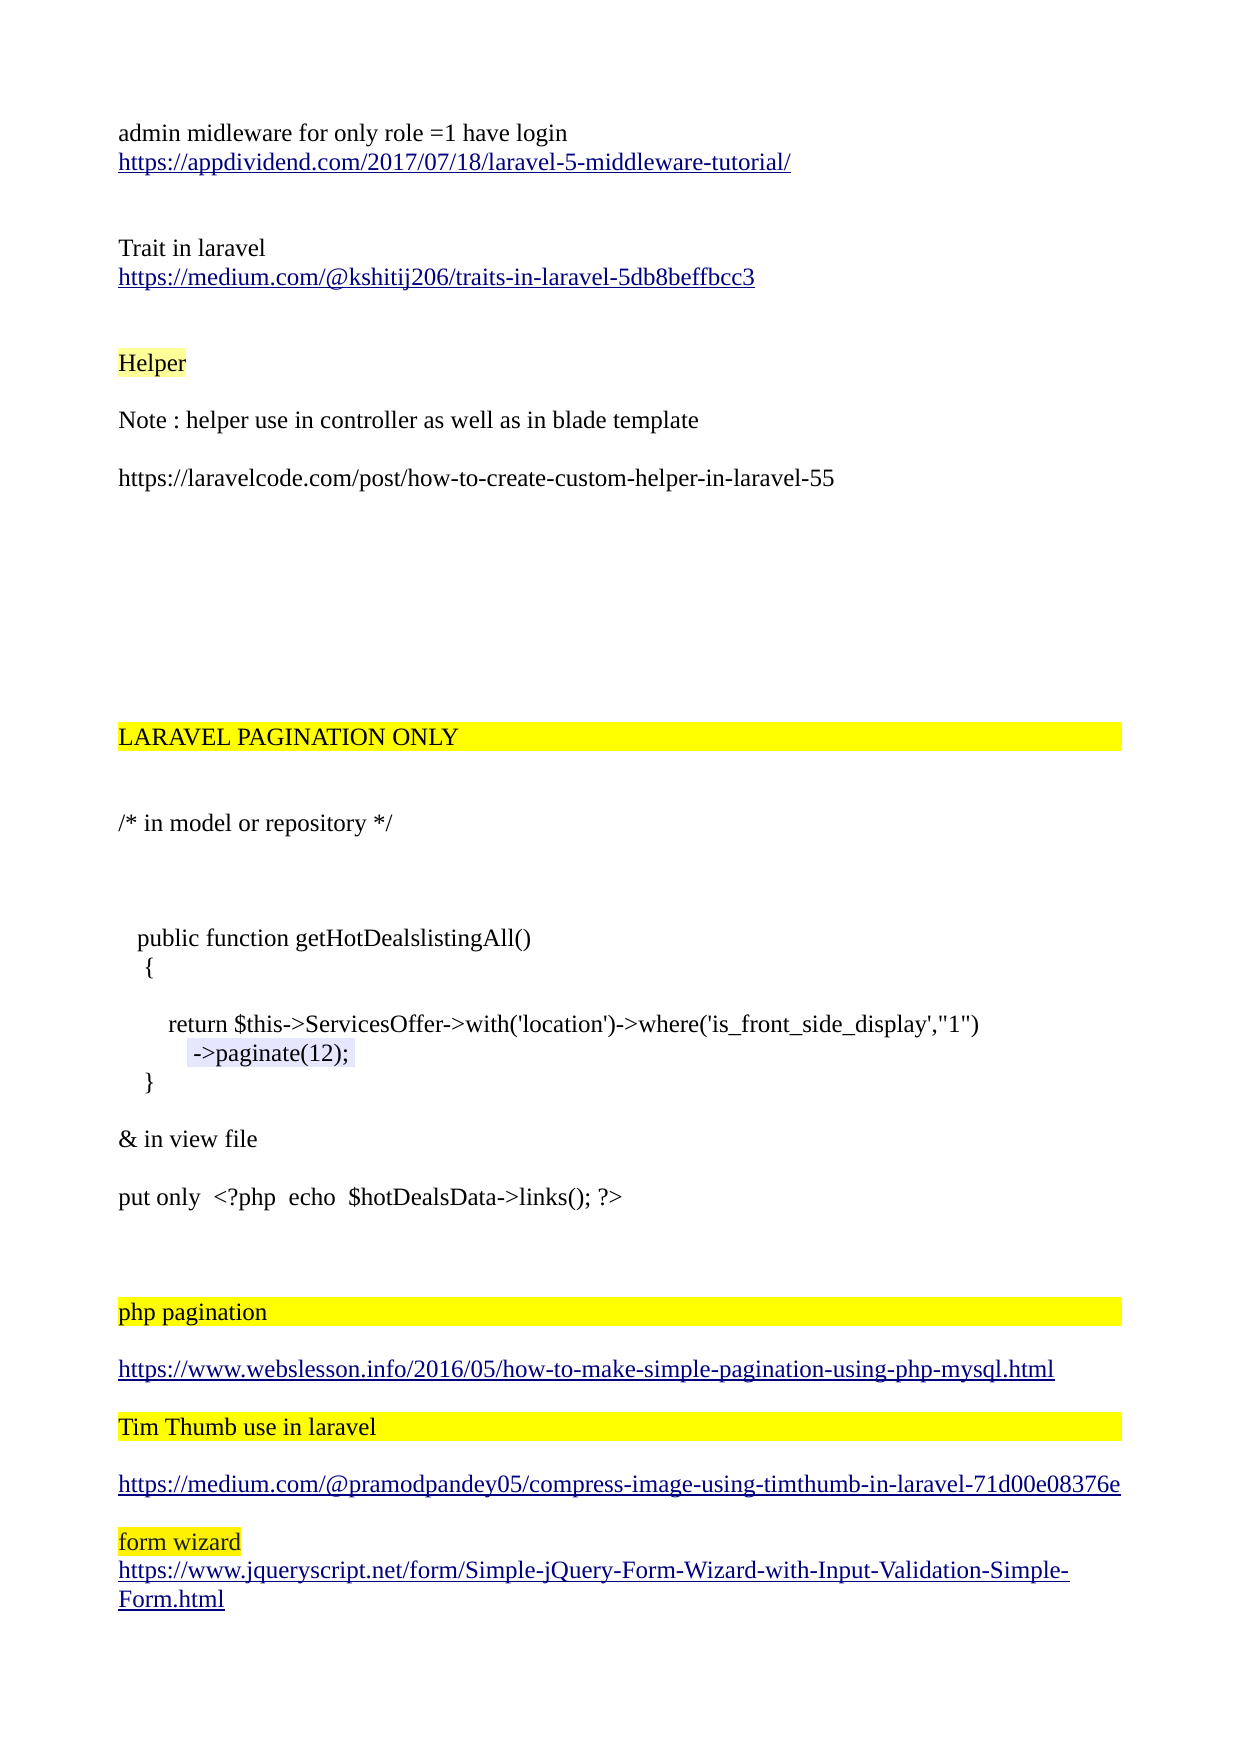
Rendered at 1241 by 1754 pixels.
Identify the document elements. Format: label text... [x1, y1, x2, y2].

text php pagination [118, 1297, 1122, 1326]
text admin midleware for only role =1 have login [118, 118, 1122, 147]
text } [118, 1067, 1122, 1096]
text Tim Thumb use in laravel [118, 1412, 1122, 1441]
text https://medium.com/@pramodpandey05/compress-image-using-timthumb-in-laravel-71d00e08376e [118, 1469, 1122, 1498]
text & in view file [118, 1124, 1122, 1153]
text public function getHotDealslistingAll() [118, 923, 1122, 952]
text https://www.jqueryscript.net/form/Simple-jQuery-Form-Wizard-with-Input-Validation-Simple-Form.html [118, 1556, 1122, 1613]
text https://laravelcode.com/post/how-to-create-custom-helper-in-laravel-55 [118, 463, 1122, 492]
text https://medium.com/@kshitij206/traits-in-laravel-5db8beffbcc3 [118, 262, 1122, 291]
text ->paginate(12); [118, 1038, 1122, 1067]
text https://appdividend.com/2017/07/18/laravel-5-middleware-tutorial/ [118, 147, 1122, 176]
text form wizard [118, 1527, 1122, 1556]
text Trait in laravel [118, 233, 1122, 262]
text /* in model or repository */ [118, 808, 1122, 837]
text Note : helper use in controller as well as in blade template [118, 406, 1122, 434]
text LARAVEL PAGINATION ONLY [118, 722, 1122, 751]
text Helper [118, 348, 1122, 377]
text return $this->ServicesOffer->with('location')->where('is_front_side_display',"1") [118, 1009, 1122, 1038]
text { [118, 952, 1122, 981]
text https://www.webslesson.info/2016/05/how-to-make-simple-pagination-using-php-mysql.html [118, 1354, 1122, 1383]
text put only <?php echo $hotDealsData->links(); ?> [118, 1182, 1122, 1211]
